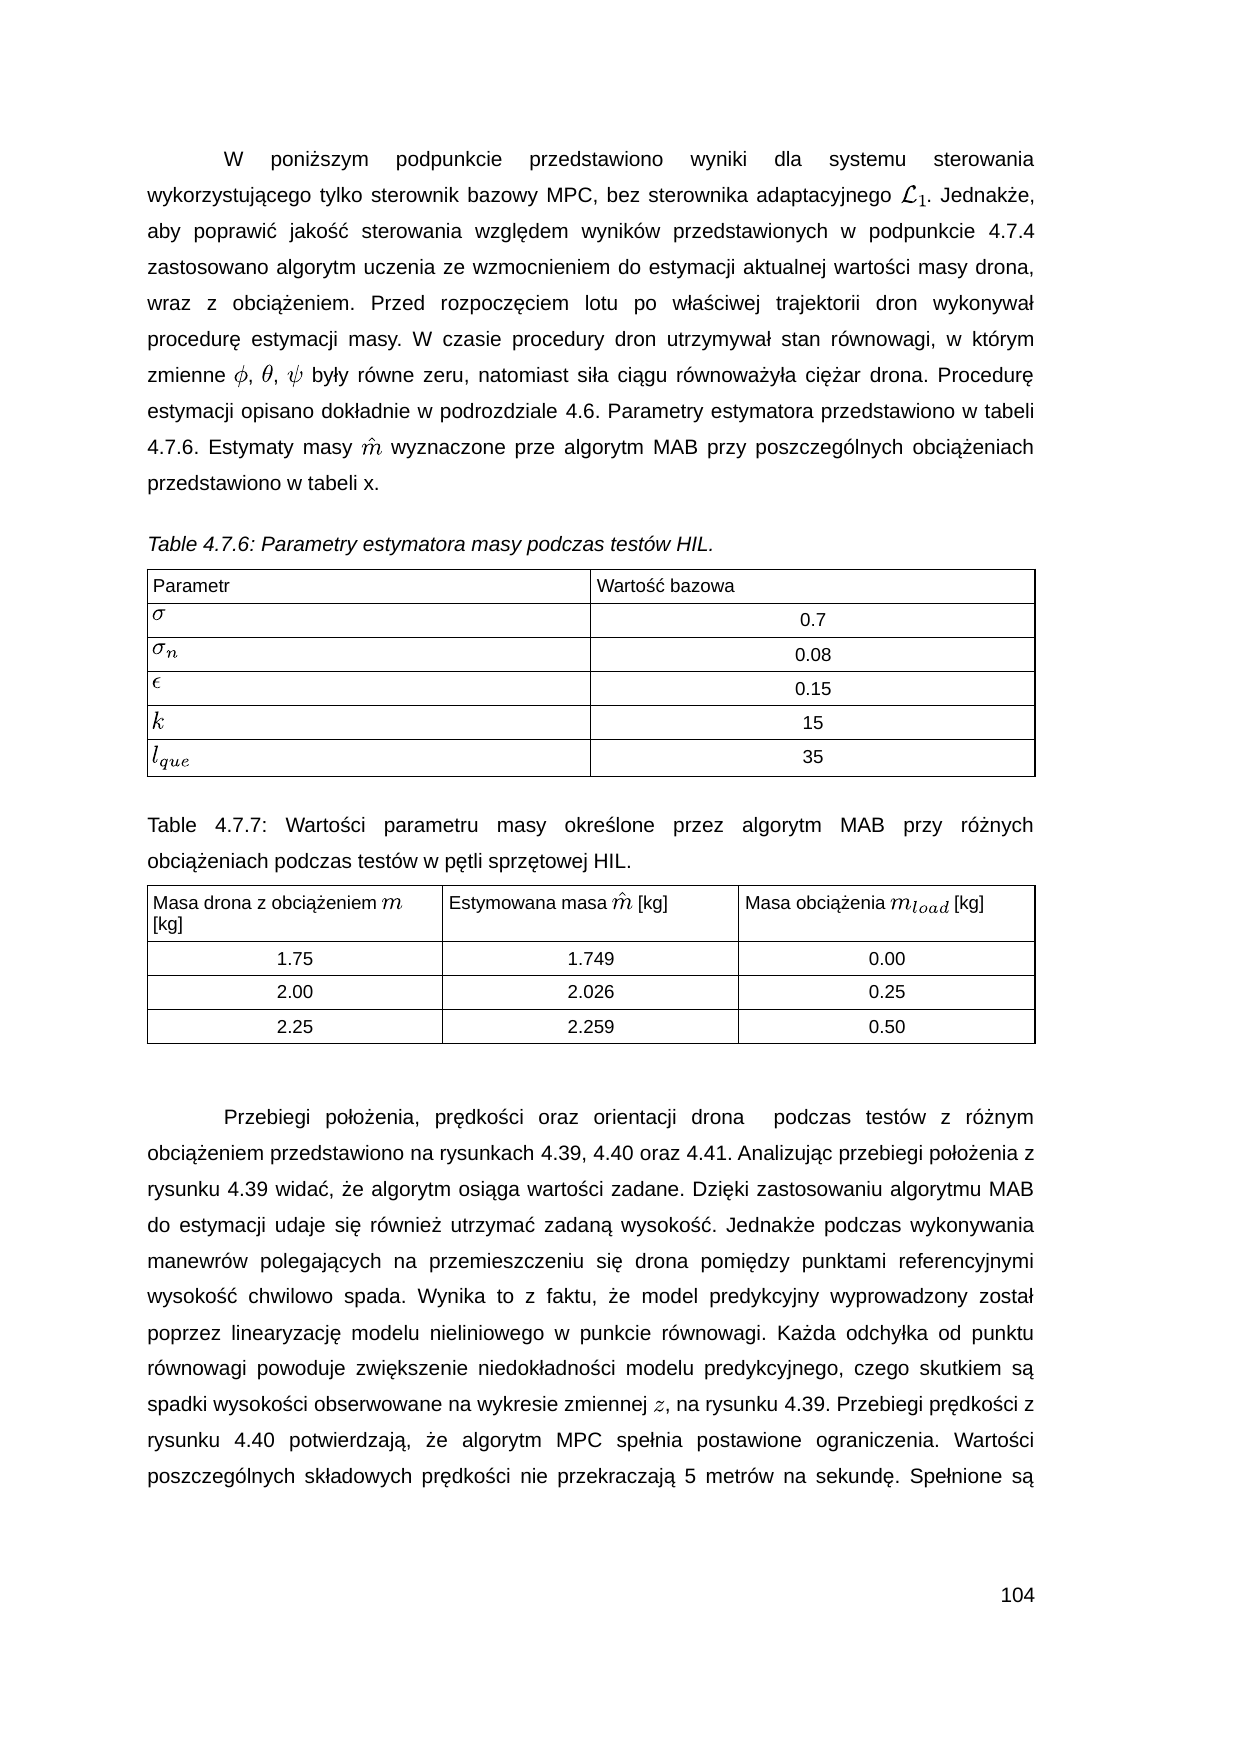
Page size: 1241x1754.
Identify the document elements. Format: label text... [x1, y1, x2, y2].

text Table 4.7.6: Parametry estymatora masy podczas testów HIL. [147, 532, 1035, 556]
table_cell [148, 740, 590, 776]
table_cell [148, 672, 590, 705]
table_cell [148, 638, 590, 671]
table_cell 35 [591, 740, 1034, 776]
table_header Parametr [148, 570, 590, 602]
table_header Estymowana masa [kg] [443, 886, 738, 941]
table_header Masa obciążenia [kg] [739, 886, 1034, 941]
table_cell [148, 706, 590, 739]
table_cell 0.00 [739, 942, 1034, 974]
table_cell 2.00 [148, 976, 442, 1009]
table_cell 0.7 [591, 604, 1034, 637]
table_header Masa drona z obciążeniem [kg] [148, 886, 442, 941]
text Przebiegi położenia, prędkości oraz orientacji drona podczas testów z różnym obciążeniem przedstawiono na rysunkach 4.39, 4.40 oraz 4.41. Analizując przebiegi położenia z rysunku 4.39 widać, że algorytm osiąga wartości zadane. Dzięki zastosowaniu algorytmu MAB do estymacji udaje się również utrzymać zadaną wysokość. Jednakże podczas wykonywania manewrów polegających na przemieszczeniu się drona pomiędzy punktami referencyjnymi wysokość chwilowo spada. Wynika to z faktu, że model predykcyjny wyprowadzony został poprzez linearyzację modelu nieliniowego w punkcie równowagi. Każda odchyłka od punktu równowagi powoduje zwiększenie niedokładności modelu predykcyjnego, czego skutkiem są spadki wysokości obserwowane na wykresie zmiennej , na rysunku 4.39. Przebiegi prędkości z rysunku 4.40 potwierdzają, że algorytm MPC spełnia postawione ograniczenia. Wartości poszczególnych składowych prędkości nie przekraczają 5 metrów na sekundę. Spełnione są [147, 1105, 1035, 1488]
table_cell 0.15 [591, 672, 1034, 705]
table_cell 0.08 [591, 638, 1034, 671]
text W poniższym podpunkcie przedstawiono wyniki dla systemu sterowania wykorzystującego tylko sterownik bazowy MPC, bez sterownika adaptacyjnego . Jednakże, aby poprawić jakość sterowania względem wyników przedstawionych w podpunkcie 4.7.4 zastosowano algorytm uczenia ze wzmocnieniem do estymacji aktualnej wartości masy drona, wraz z obciążeniem. Przed rozpoczęciem lotu po właściwej trajektorii dron wykonywał procedurę estymacji masy. W czasie procedury dron utrzymywał stan równowagi, w którym zmienne , , były równe zeru, natomiast siła ciągu równoważyła ciężar drona. Procedurę estymacji opisano dokładnie w podrozdziale 4.6. Parametry estymatora przedstawiono w tabeli 4.7.6. Estymaty masy wyznaczone prze algorytm MAB przy poszczególnych obciążeniach przedstawiono w tabeli x. [147, 147, 1035, 495]
table_cell 0.25 [739, 976, 1034, 1009]
table_cell 15 [591, 706, 1034, 739]
table_cell 2.25 [148, 1010, 442, 1043]
table_cell 2.259 [443, 1010, 738, 1043]
table_cell 0.50 [739, 1010, 1034, 1043]
table_header Wartość bazowa [591, 570, 1034, 602]
table_cell 1.75 [148, 942, 442, 974]
text Table 4.7.7: Wartości parametru masy określone przez algorytm MAB przy różnych obciążeniach podczas testów w pętli sprzętowej HIL. [147, 813, 1035, 873]
table_cell 2.026 [443, 976, 738, 1009]
table_cell [148, 604, 590, 637]
table_cell 1.749 [443, 942, 738, 974]
